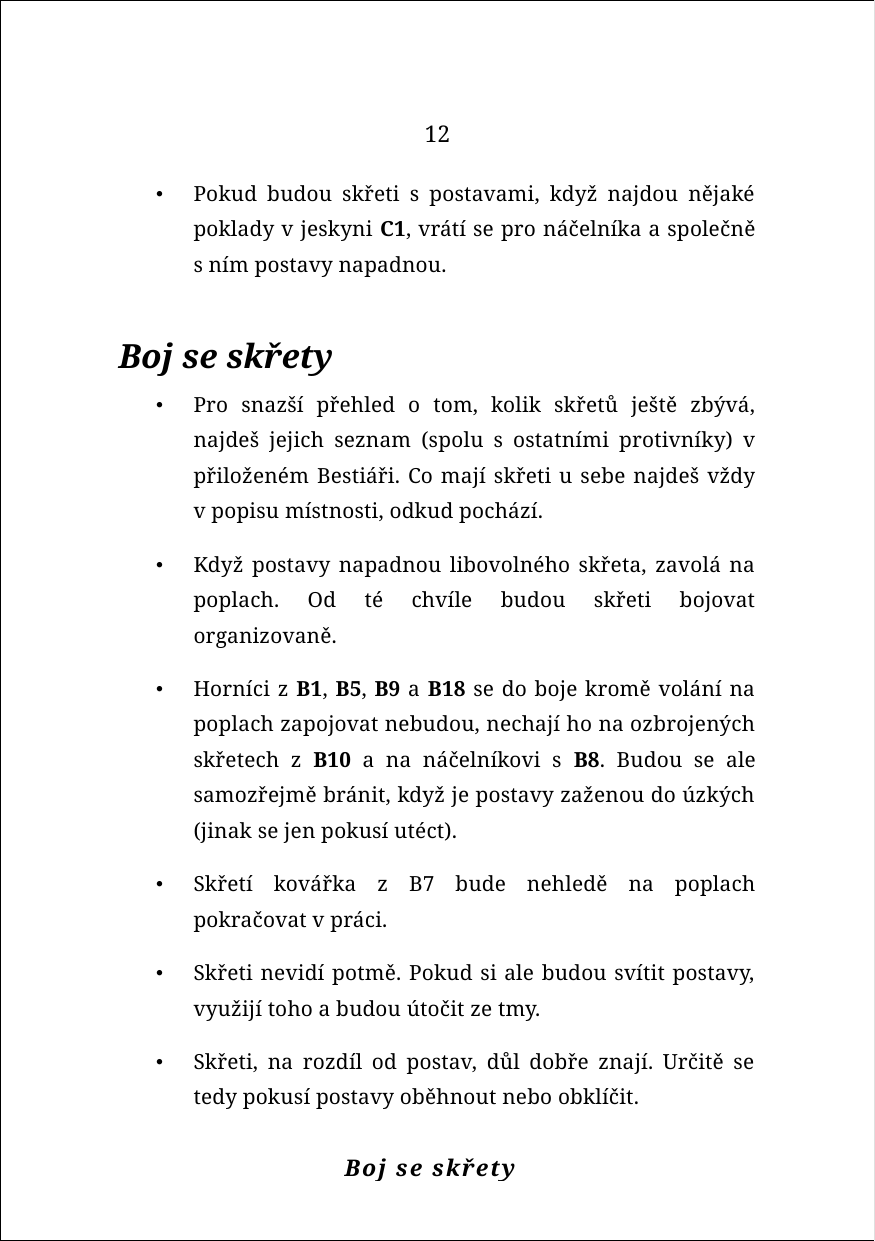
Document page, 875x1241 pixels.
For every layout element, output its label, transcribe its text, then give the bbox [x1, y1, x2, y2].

list Pro snazší přehled o tom, kolik skřetů ještě zbývá, najdeš jejich seznam (spolu s ostatními protivníky) v přiloženém Bestiáři. Co mají skřeti u sebe najdeš vždy v popisu místnosti, odkud pochází. [156, 390, 756, 525]
list Pokud budou skřeti s postavami, když najdou nějaké poklady v jeskyni C1, vrátí se pro náčelníka a společně s ním postavy napadnou. [156, 179, 756, 278]
list Skřetí kovářka z B7 bude nehledě na poplach pokračovat v práci. [156, 869, 756, 933]
list Skřeti nevidí potmě. Pokud si ale budou svítit postavy, využijí toho a budou útočit ze tmy. [156, 958, 756, 1022]
list Horníci z B1, B5, B9 a B18 se do boje kromě volání na poplach zapojovat nebudou, nechají ho na ozbrojených skřetech z B10 a na náčelníkovi s B8. Budou se ale samozřejmě bránit, když je postavy zaženou do úzkých (jinak se jen pokusí utéct). [156, 674, 756, 844]
subtitle Boj se skřety [118, 333, 756, 378]
list Když postavy napadnou libovolného skřeta, zavolá na poplach. Od té chvíle budou skřeti bojovat organizovaně. [156, 550, 756, 649]
list Skřeti, na rozdíl od postav, důl dobře znají. Určitě se tedy pokusí postavy oběhnout nebo obklíčit. [156, 1047, 756, 1111]
